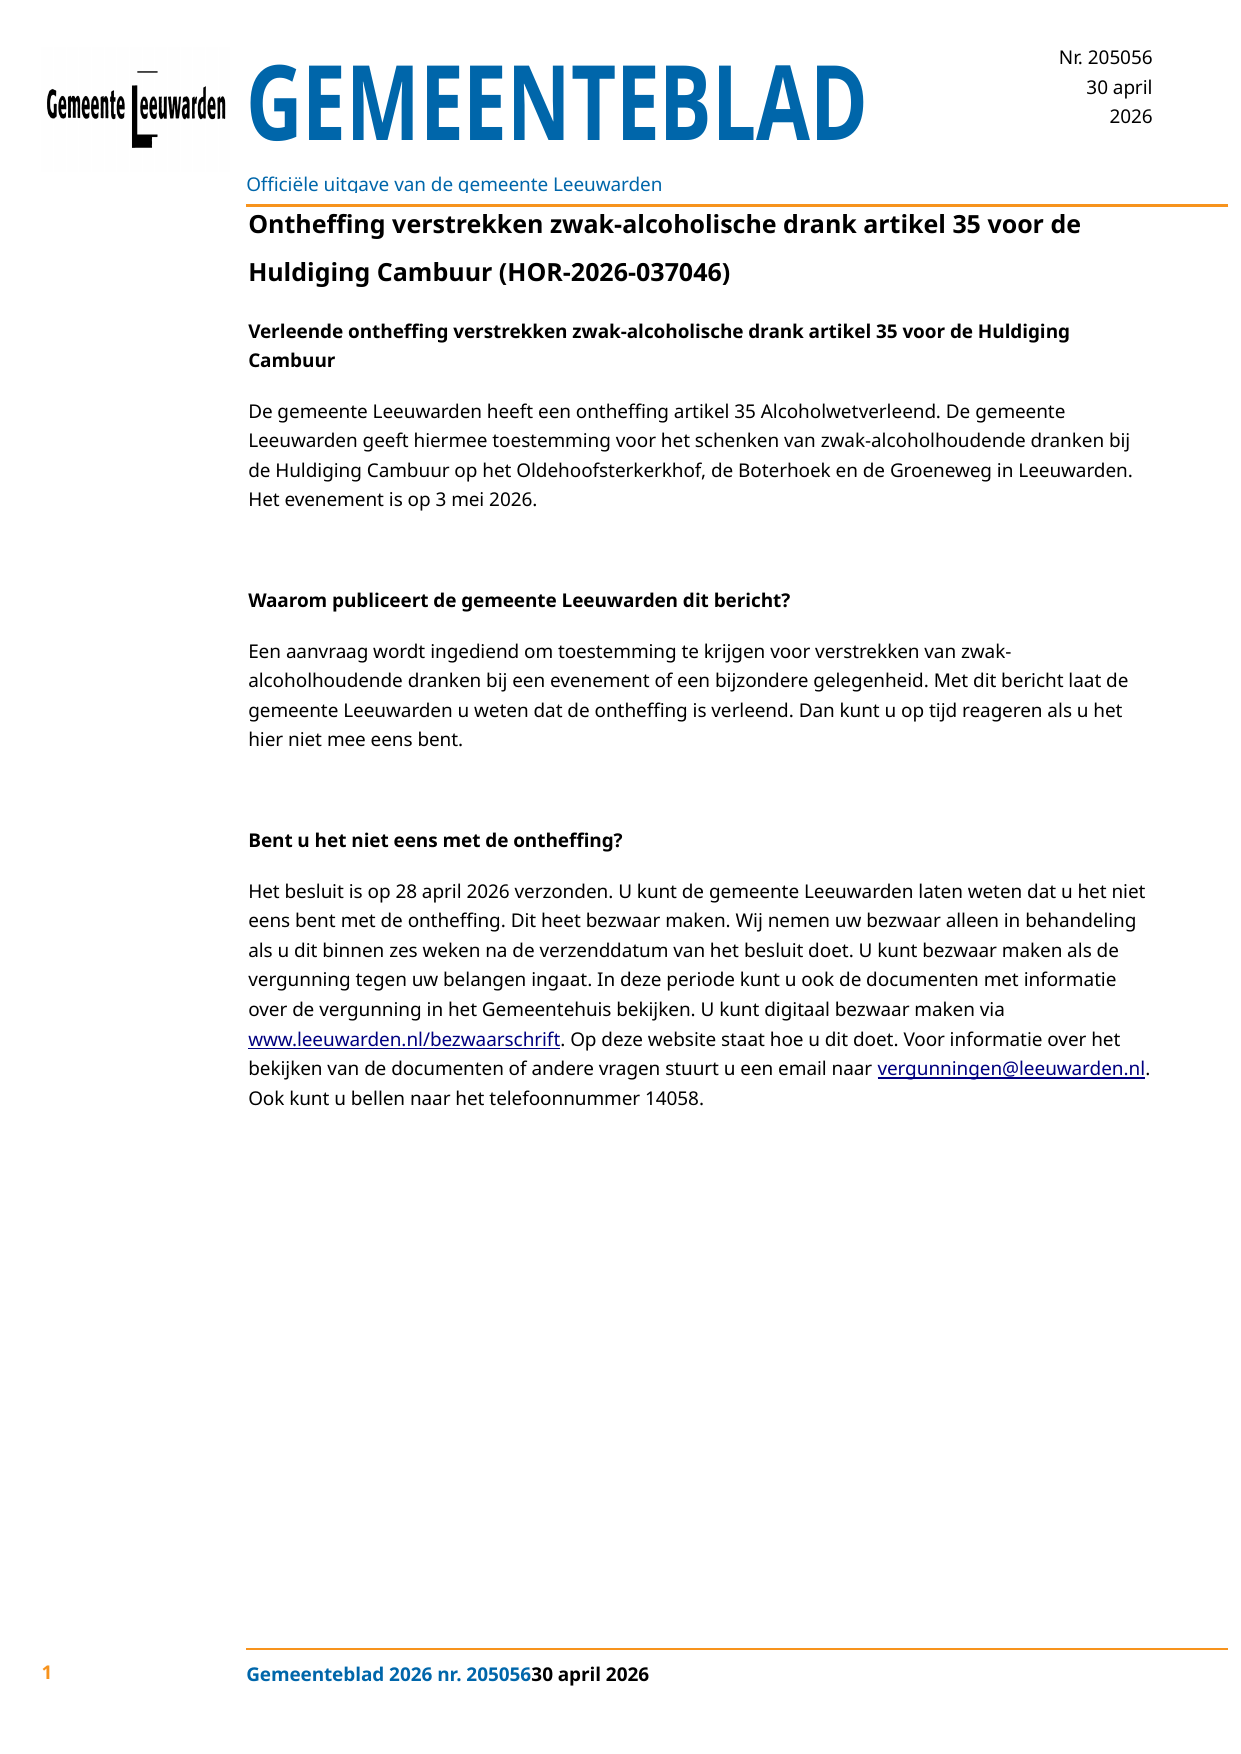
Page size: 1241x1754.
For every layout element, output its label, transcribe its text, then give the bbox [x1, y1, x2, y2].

text Ontheffing verstrekken zwak-alcoholische drank artikel 35 voor de Huldiging Cambuur (HOR-2026-037046) [248, 207, 1152, 288]
text Het besluit is op 28 april 2026 verzonden. U kunt de gemeente Leeuwarden laten weten dat u het niet eens bent met de ontheffing. Dit heet bezwaar maken. Wij nemen uw bezwaar alleen in behandeling als u dit binnen zes weken na de verzenddatum van het besluit doet. U kunt bezwaar maken als de vergunning tegen uw belangen ingaat. In deze periode kunt u ook de documenten met informatie over de vergunning in het Gemeentehuis bekijken. U kunt digitaal bezwaar maken via www.leeuwarden.nl/bezwaarschrift. Op deze website staat hoe u dit doet. Voor informatie over het bekijken van de documenten of andere vragen stuurt u een email naar vergunningen@leeuwarden.nl. Ook kunt u bellen naar het telefoonnummer 14058. [248, 878, 1152, 1111]
text Waarom publiceert de gemeente Leeuwarden dit bericht? [248, 587, 1152, 613]
text De gemeente Leeuwarden heeft een ontheffing artikel 35 Alcoholwetverleend. De gemeente Leeuwarden geeft hiermee toestemming voor het schenken van zwak-alcoholhoudende dranken bij de Huldiging Cambuur op het Oldehoofsterkerkhof, de Boterhoek en de Groeneweg in Leeuwarden. Het evenement is op 3 mei 2026. [248, 398, 1152, 512]
text Verleende ontheffing verstrekken zwak-alcoholische drank artikel 35 voor de Huldiging Cambuur [248, 318, 1152, 373]
text Bent u het niet eens met de ontheffing? [248, 827, 1152, 853]
text Een aanvraag wordt ingediend om toestemming te krijgen voor verstrekken van zwak-alcoholhoudende dranken bij een evenement of een bijzondere gelegenheid. Met dit bericht laat de gemeente Leeuwarden u weten dat de ontheffing is verleend. Dan kunt u op tijd reageren als u het hier niet mee eens bent. [248, 638, 1152, 752]
picture [41, 47, 231, 172]
